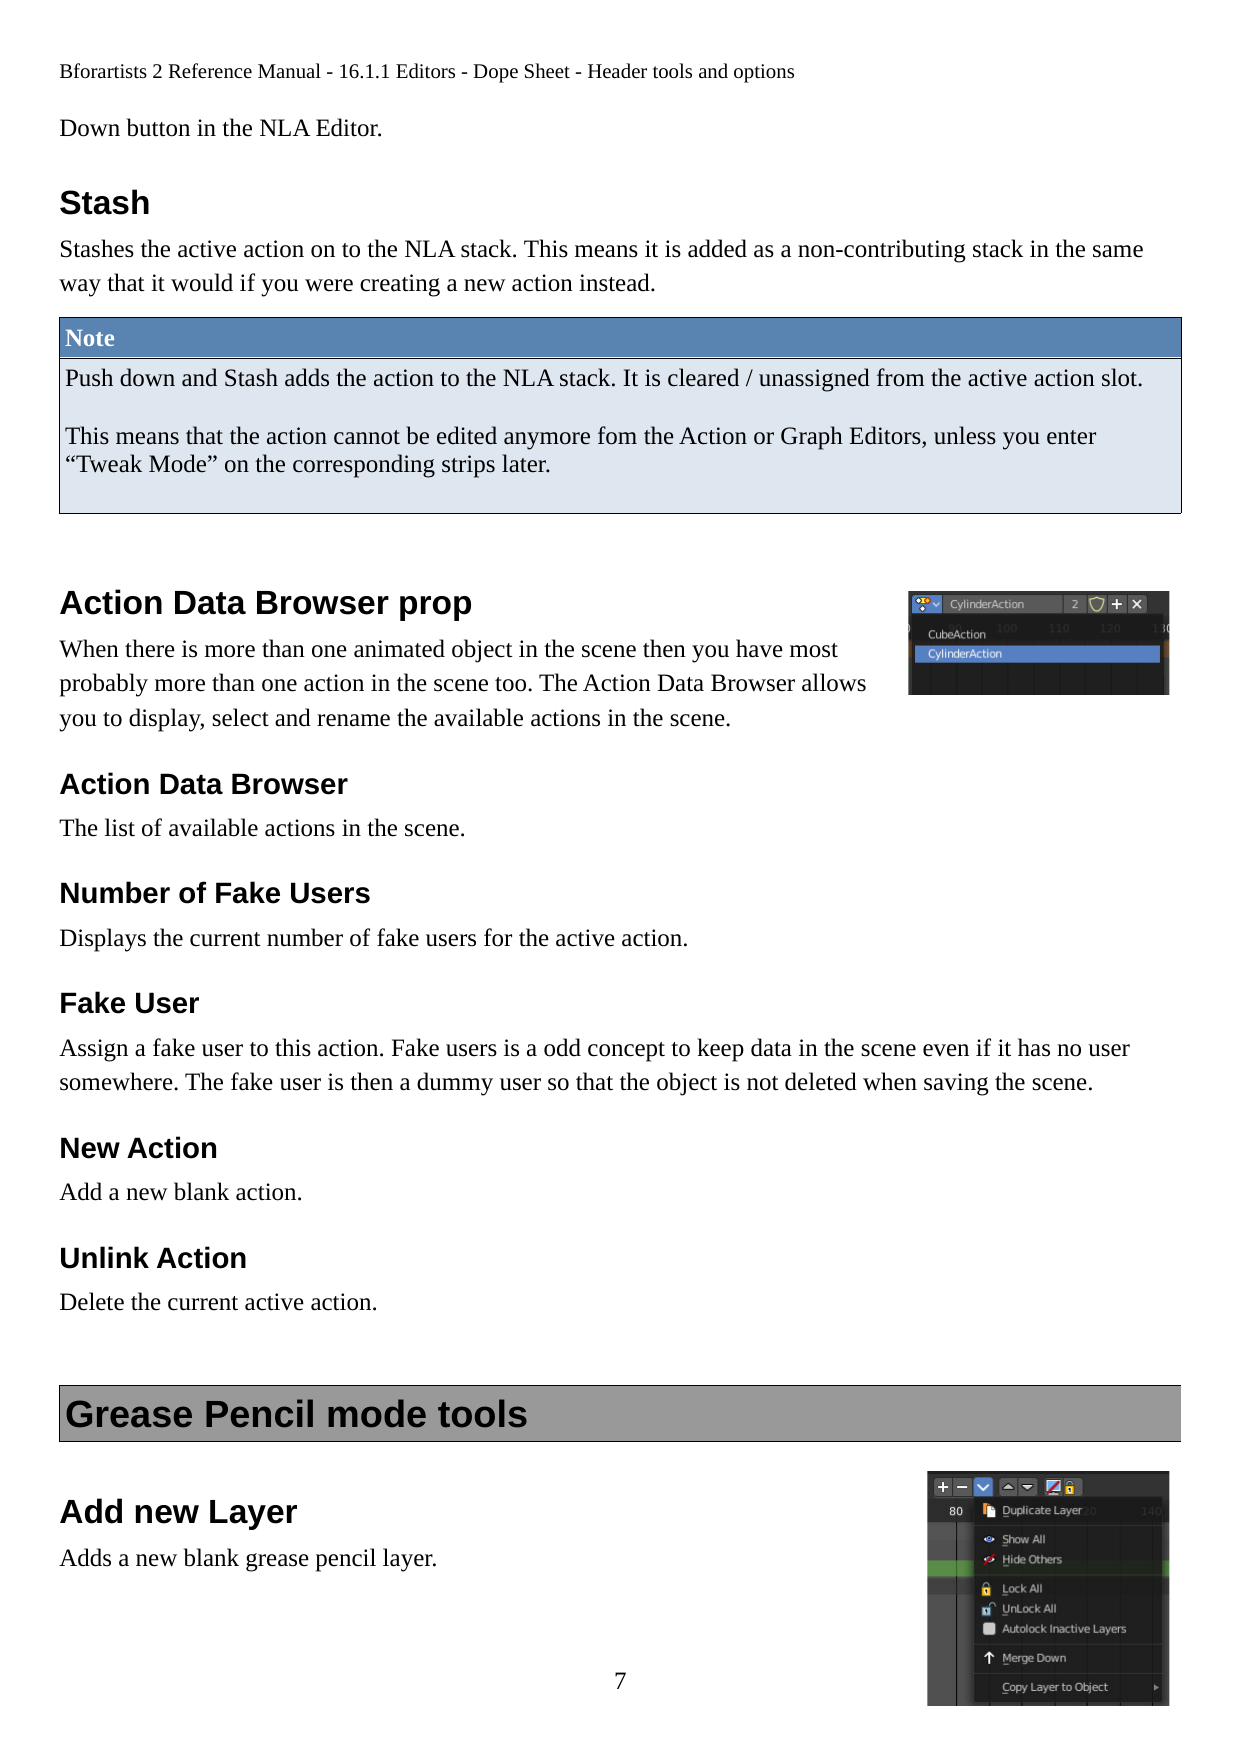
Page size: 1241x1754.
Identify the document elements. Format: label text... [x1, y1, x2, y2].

subtitle Action Data Browser prop [59, 583, 1181, 621]
subtitle Add new Layer [59, 1492, 927, 1530]
picture [908, 591, 1170, 695]
text When there is more than one animated object in the scene then you have most probably more than one action in the scene too. The Action Data Browser allows you to display, select and rename the available actions in the scene. [59, 634, 1181, 732]
table_cell Push down and Stash adds the action to the NLA stack. It is cleared / unassigned from the active action slot. This means that the action cannot be edited anymore fom the Action or Graph Editors, unless you enter “Tweak Mode” on the corresponding strips later. [60, 359, 1181, 513]
text Displays the current number of fake users for the active action. [59, 923, 1181, 951]
text Add a new blank action. [59, 1177, 1181, 1206]
subtitle Number of Fake Users [59, 876, 1181, 910]
subtitle Fake User [59, 986, 1181, 1020]
subtitle [1170, 1492, 1181, 1530]
subtitle Action Data Browser [59, 767, 1181, 800]
text Assign a fake user to this action. Fake users is a odd concept to keep data in the scene even if it has no user somewhere. The fake user is then a dummy user so that the object is not deleted when saving the scene. [59, 1033, 1181, 1096]
subtitle New Action [59, 1131, 1181, 1164]
picture [927, 1471, 1170, 1706]
text Stashes the active action on to the NLA stack. This means it is added as a non-contributing stack in the same way that it would if you were creating a new action instead. [59, 234, 1181, 297]
text The list of available actions in the scene. [59, 813, 1181, 842]
text Delete the current active action. [59, 1287, 1181, 1316]
subtitle Stash [59, 182, 1181, 221]
text Down button in the NLA Editor. [59, 113, 1181, 141]
subtitle Unlink Action [59, 1241, 1181, 1274]
text Adds a new blank grease pencil layer. [59, 1543, 927, 1572]
table_header Note [60, 318, 1181, 357]
table_header Grease Pencil mode tools [60, 1386, 1181, 1441]
